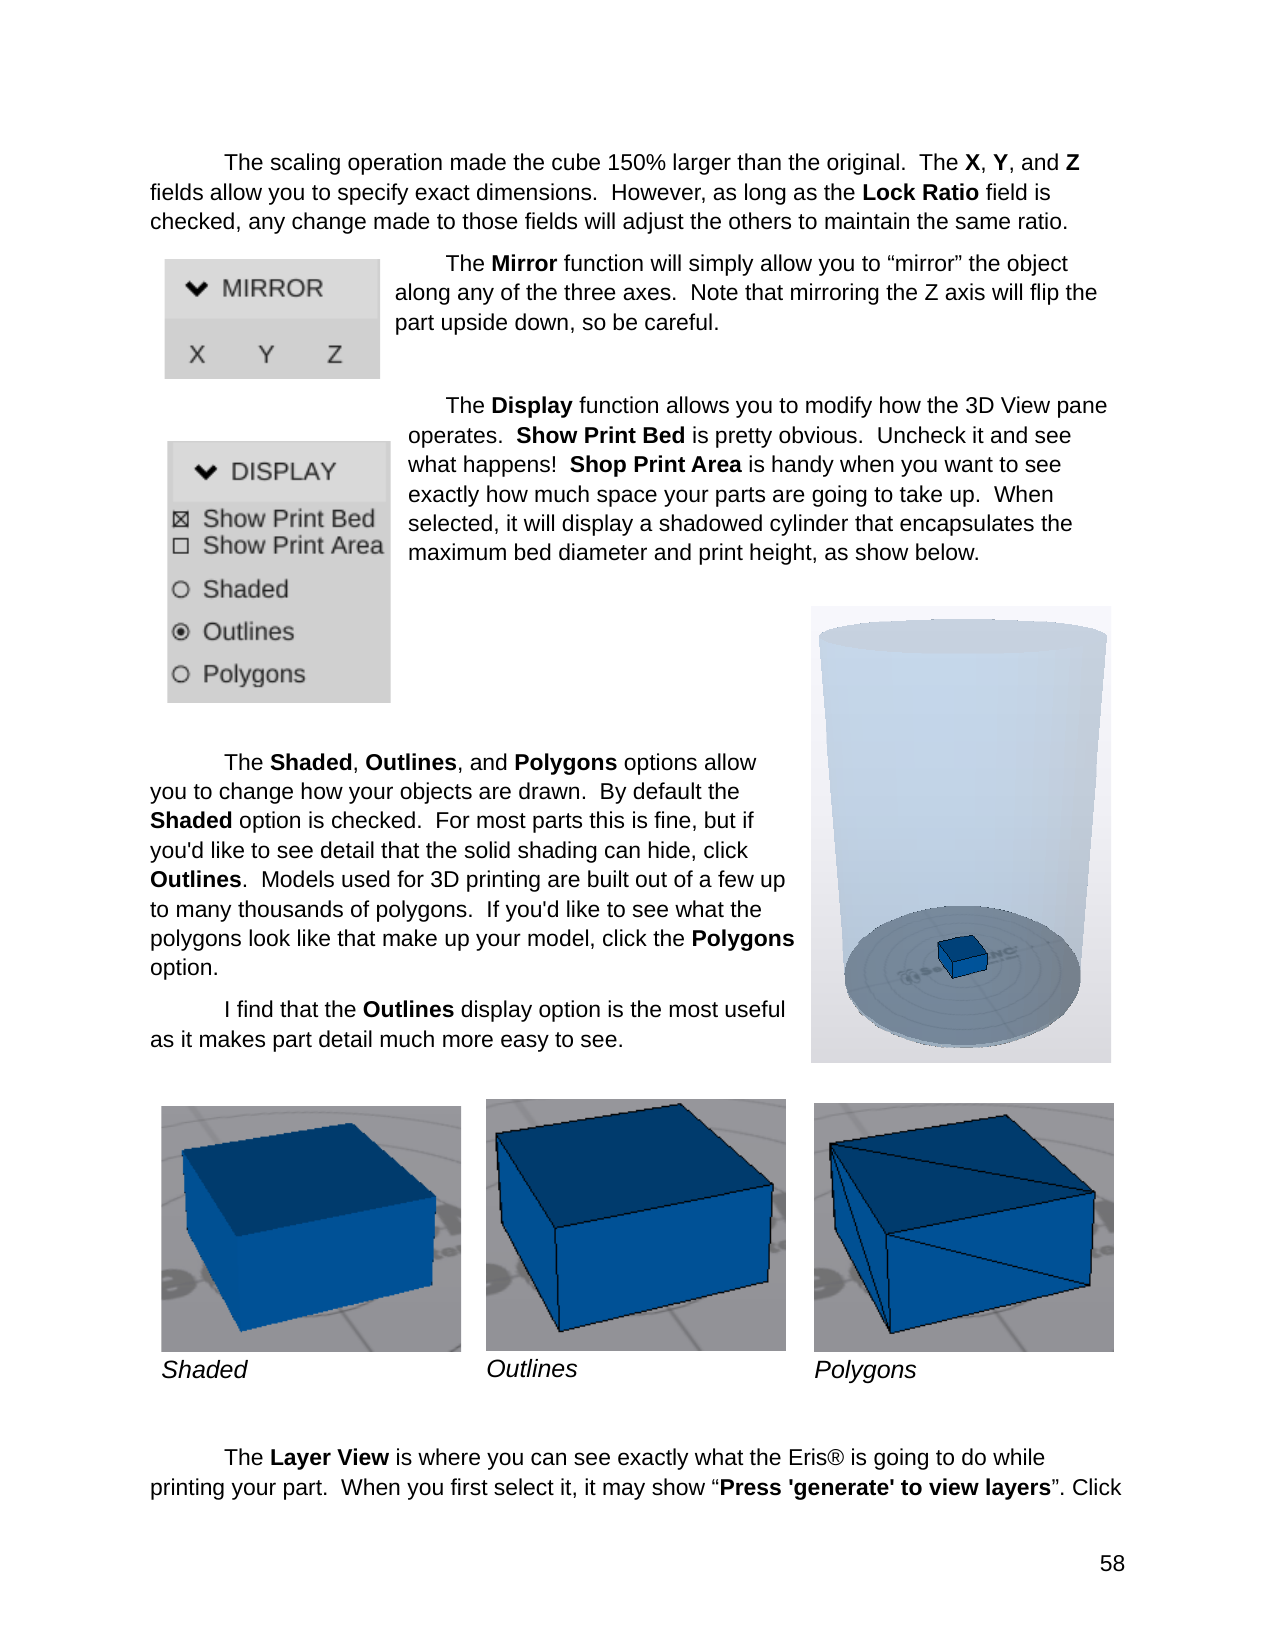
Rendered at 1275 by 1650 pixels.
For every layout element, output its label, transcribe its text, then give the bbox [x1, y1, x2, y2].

text Shaded [161, 1352, 461, 1383]
picture [814, 1103, 1114, 1352]
text The Shaded, Outlines, and Polygons options allow you to change how your objects are drawn. By default the Shaded option is checked. For most parts this is fine, but if you'd like to see detail that the solid shading can hide, click Outlines. Models used for 3D printing are built out of a few up to many thousands of polygons. If you'd like to see what the polygons look like that make up your model, click the Polygons option. [150, 749, 798, 981]
picture [486, 1099, 786, 1351]
picture [167, 441, 391, 703]
text Polygons [814, 1352, 1114, 1383]
text The Layer View is where you can see exactly what the Eris® is going to do while printing your part. When you first select it, it may show “Press 'generate' to view layers”. Click [150, 1445, 1125, 1500]
text [150, 247, 394, 411]
picture [164, 259, 381, 379]
picture [161, 1106, 462, 1352]
text The Mirror function will simply allow you to “mirror” the object along any of the three axes. Note that mirroring the Z axis will flip the part upside down, so be careful. [394, 251, 1125, 335]
text The Display function allows you to modify how the 3D View pane operates. Show Print Bed is pretty obvious. Uncheck it and see what happens! Shop Print Area is handy when you want to see exactly how much space your parts are going to take up. When selected, it will display a shadowed cylinder that encapsulates the maximum bed diameter and print height, as show below. [150, 393, 1125, 736]
text The scaling operation made the cube 150% larger than the original. The X, Y, and Z fields allow you to specify exact dimensions. However, as long as the Lock Ratio field is checked, any change made to those fields will adjust the others to maintain the same ratio. [150, 150, 1125, 234]
picture [811, 606, 1112, 1063]
text Outlines [486, 1351, 786, 1383]
text I find that the Outlines display option is the most useful as it makes part detail much more easy to see. [150, 997, 798, 1052]
